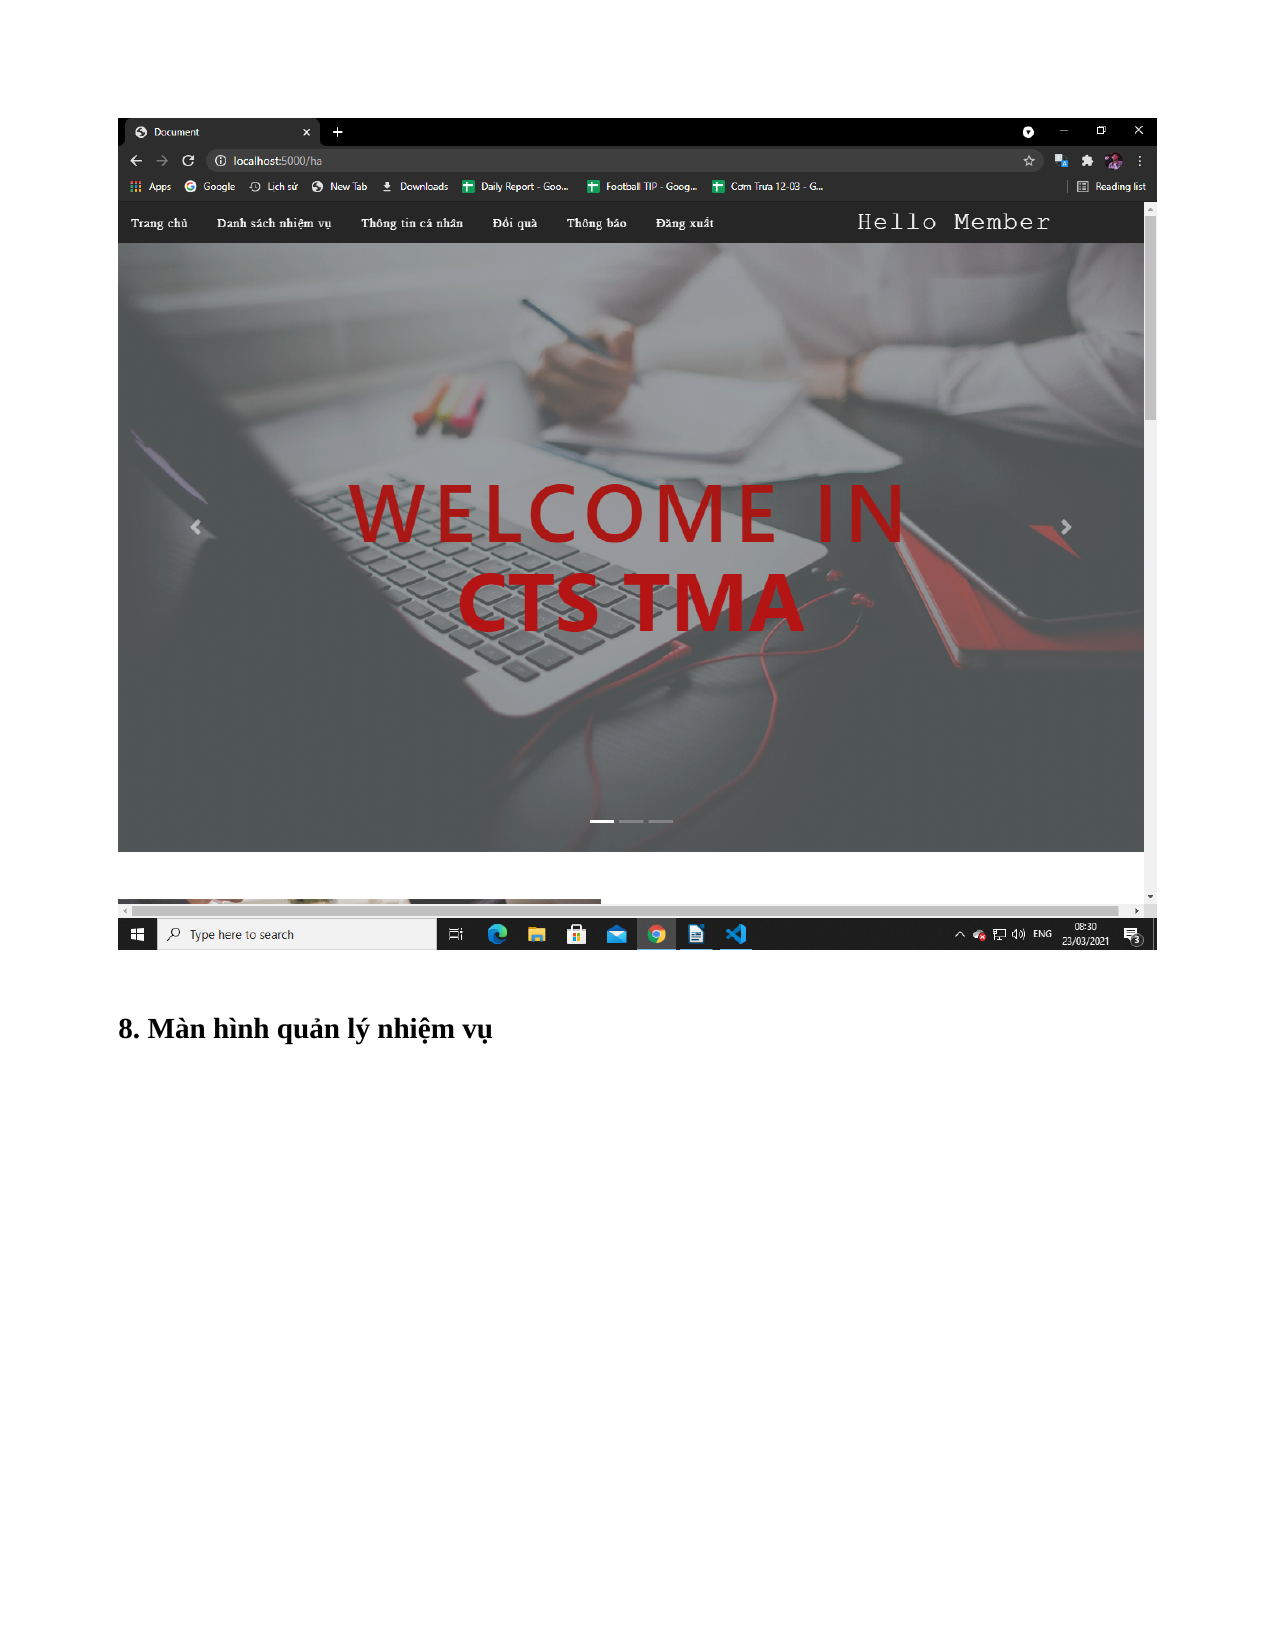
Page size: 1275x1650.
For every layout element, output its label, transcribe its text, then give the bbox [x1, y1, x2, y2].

text 8. Màn hình quản lý nhiệm vụ [118, 1011, 1157, 1045]
